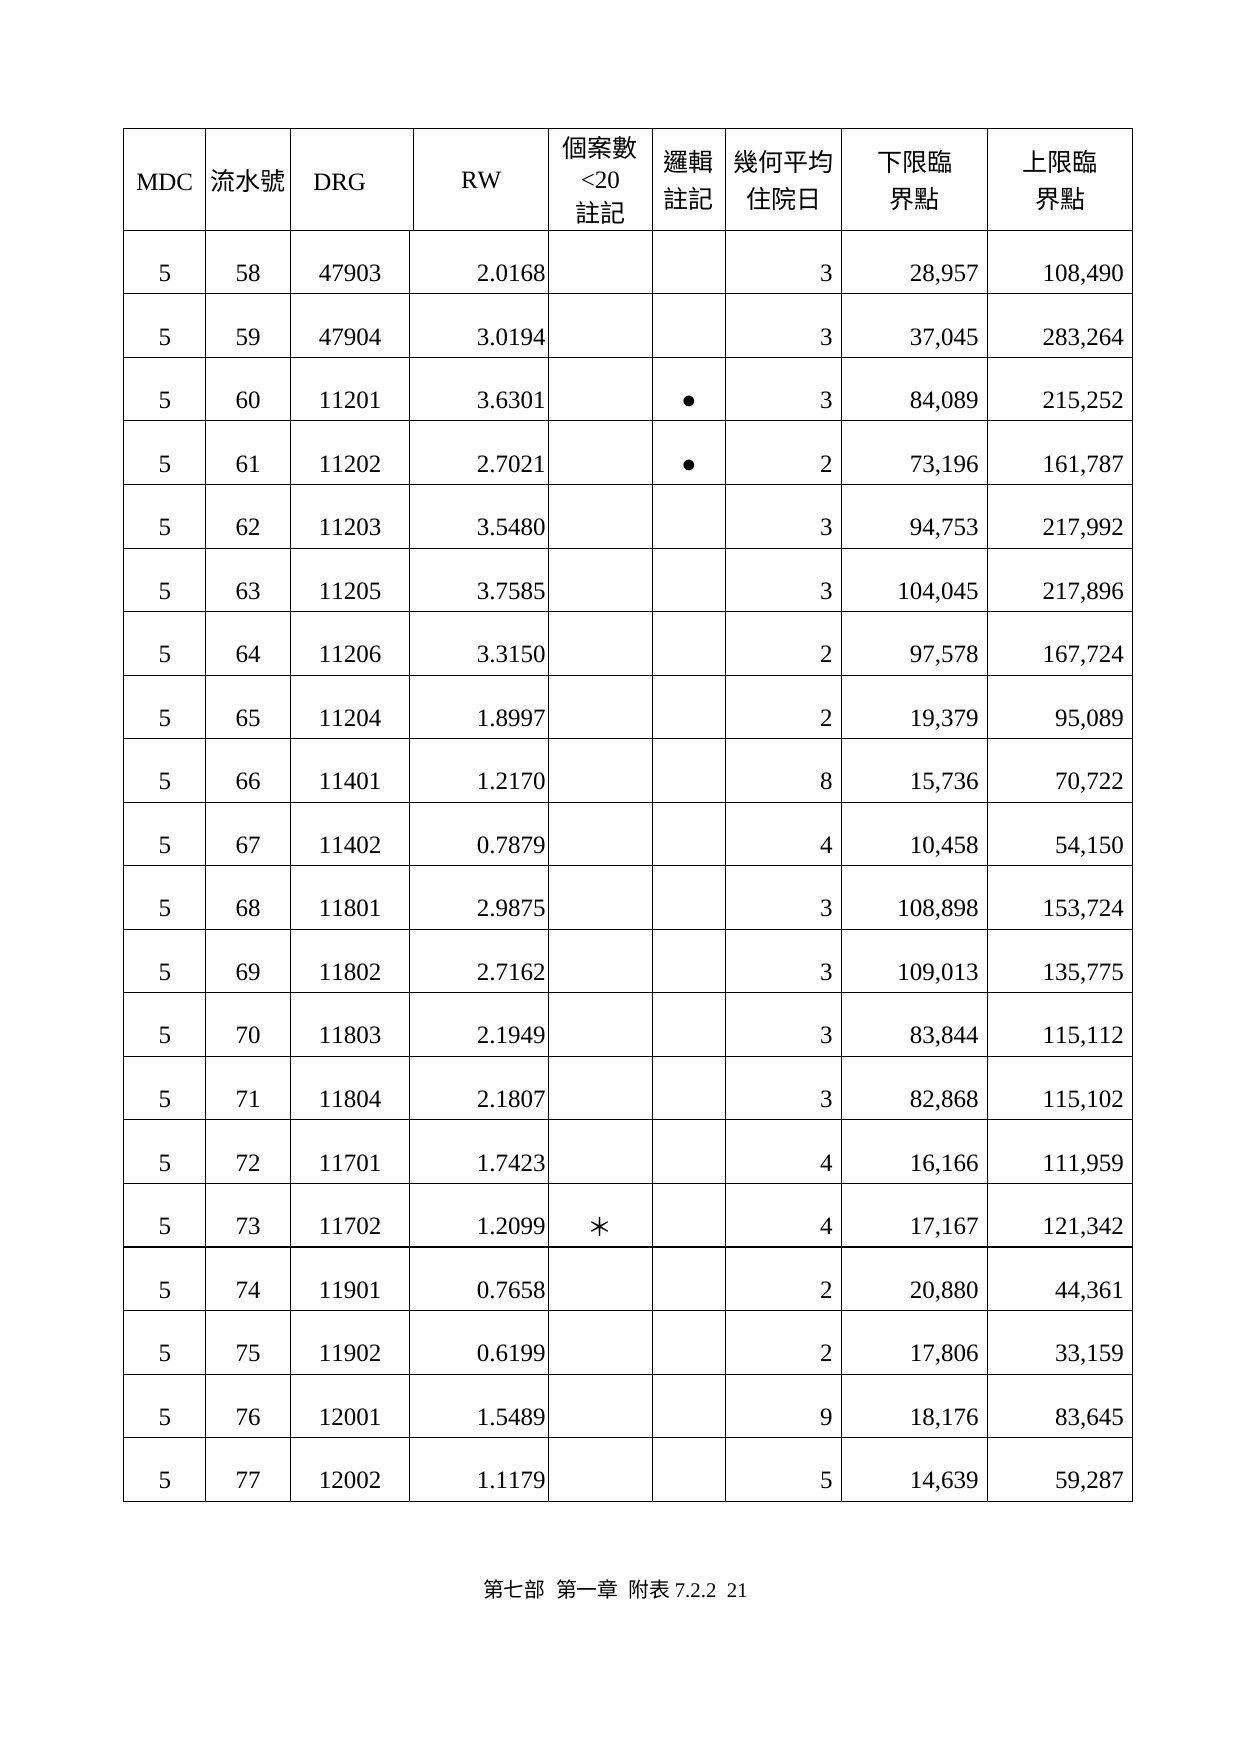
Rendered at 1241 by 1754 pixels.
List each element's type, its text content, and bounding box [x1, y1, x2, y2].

table_cell 1.1179 [410, 1438, 548, 1501]
table_cell 74 [206, 1248, 290, 1310]
table_cell 5 [124, 1057, 205, 1119]
table_cell 0.7658 [410, 1248, 548, 1310]
table_cell 121,342 [988, 1184, 1132, 1246]
table_cell 3.6301 [410, 358, 548, 420]
table_cell [549, 739, 652, 802]
table_cell 5 [124, 421, 205, 484]
table_cell 3 [726, 231, 841, 293]
table_cell 217,992 [988, 485, 1132, 547]
table_cell 11702 [291, 1184, 409, 1246]
table_cell 12002 [291, 1438, 409, 1501]
table_cell 3 [726, 485, 841, 547]
table_header 幾何平均住院日 [726, 129, 841, 230]
table_cell 109,013 [842, 930, 987, 992]
table_cell [549, 421, 652, 484]
table_cell 5 [124, 803, 205, 865]
table_cell 82,868 [842, 1057, 987, 1119]
table_cell 70 [206, 993, 290, 1056]
table_cell ● [653, 421, 725, 484]
table_cell 1.2099 [410, 1184, 548, 1246]
table_cell 68 [206, 866, 290, 929]
table_header DRG [291, 129, 413, 230]
table_cell 5 [124, 549, 205, 611]
table_cell 11402 [291, 803, 409, 865]
table_cell 4 [726, 803, 841, 865]
table_cell 1.8997 [410, 676, 548, 738]
table_cell [653, 676, 725, 738]
table_cell 5 [124, 358, 205, 420]
table_cell 61 [206, 421, 290, 484]
table_cell 115,112 [988, 993, 1132, 1056]
table_cell ● [653, 358, 725, 420]
table_cell 5 [124, 676, 205, 738]
table_cell 9 [726, 1375, 841, 1437]
table_cell 11401 [291, 739, 409, 802]
table_cell 104,045 [842, 549, 987, 611]
table_cell [549, 294, 652, 357]
table_cell 2.1949 [410, 993, 548, 1056]
table_cell 0.6199 [410, 1311, 548, 1373]
table_cell 3 [726, 1057, 841, 1119]
table_cell 5 [124, 739, 205, 802]
table_cell 58 [206, 231, 290, 293]
table_header 流水號 [206, 129, 290, 230]
table_cell 65 [206, 676, 290, 738]
table_cell 115,102 [988, 1057, 1132, 1119]
table_cell 64 [206, 612, 290, 674]
table_cell 3.7585 [410, 549, 548, 611]
table_cell [653, 739, 725, 802]
table_cell 153,724 [988, 866, 1132, 929]
table_cell [549, 930, 652, 992]
table_cell 18,176 [842, 1375, 987, 1437]
table_cell 2 [726, 612, 841, 674]
table_header 個案數<20 註記 [549, 129, 652, 230]
table_cell 11204 [291, 676, 409, 738]
table_cell 76 [206, 1375, 290, 1437]
table_cell 60 [206, 358, 290, 420]
table_cell 3 [726, 930, 841, 992]
table_cell [653, 612, 725, 674]
table_cell [653, 549, 725, 611]
table_cell 11902 [291, 1311, 409, 1373]
table_cell 3.5480 [410, 485, 548, 547]
table_cell 95,089 [988, 676, 1132, 738]
table_cell 73,196 [842, 421, 987, 484]
table_cell [653, 1375, 725, 1437]
table_cell 5 [124, 231, 205, 293]
table_cell 2.0168 [410, 231, 548, 293]
table_cell 11901 [291, 1248, 409, 1310]
table_cell 5 [124, 612, 205, 674]
table_header 邏輯註記 [653, 129, 725, 230]
table_cell 72 [206, 1120, 290, 1183]
table_cell [549, 1311, 652, 1373]
table_header MDC [124, 129, 205, 230]
table_cell 73 [206, 1184, 290, 1246]
table_cell 59 [206, 294, 290, 357]
table_cell [549, 1120, 652, 1183]
table_header 上限臨 界點 [988, 129, 1132, 230]
table_cell [549, 676, 652, 738]
table_cell 11201 [291, 358, 409, 420]
table_cell 2 [726, 421, 841, 484]
table_cell 97,578 [842, 612, 987, 674]
table_cell 108,898 [842, 866, 987, 929]
table_cell 215,252 [988, 358, 1132, 420]
table_header 下限臨 界點 [842, 129, 987, 230]
table_cell 2.7162 [410, 930, 548, 992]
table_cell 62 [206, 485, 290, 547]
table_cell [653, 1184, 725, 1246]
table_cell 2 [726, 1248, 841, 1310]
table_cell 5 [124, 1248, 205, 1310]
table_cell 5 [124, 1120, 205, 1183]
table_header RW [414, 129, 548, 230]
table_cell 5 [124, 993, 205, 1056]
table_cell 44,361 [988, 1248, 1132, 1310]
table_cell 69 [206, 930, 290, 992]
table_cell 66 [206, 739, 290, 802]
table_cell [653, 866, 725, 929]
table_cell 4 [726, 1120, 841, 1183]
table_cell 5 [124, 1438, 205, 1501]
table_cell [549, 1375, 652, 1437]
table_cell [653, 930, 725, 992]
table_cell 77 [206, 1438, 290, 1501]
table_cell 5 [124, 294, 205, 357]
table_cell 2.7021 [410, 421, 548, 484]
table_cell [549, 1438, 652, 1501]
table_cell 11203 [291, 485, 409, 547]
table_cell 28,957 [842, 231, 987, 293]
table_cell 1.2170 [410, 739, 548, 802]
table_cell 94,753 [842, 485, 987, 547]
table_cell 47903 [291, 231, 409, 293]
table_cell 67 [206, 803, 290, 865]
table_cell [653, 1438, 725, 1501]
table_cell ＊ [549, 1184, 652, 1246]
table_cell [549, 1057, 652, 1119]
table_cell [653, 294, 725, 357]
table_cell [653, 1248, 725, 1310]
table_cell 47904 [291, 294, 409, 357]
table_cell 11202 [291, 421, 409, 484]
table_cell 5 [124, 1184, 205, 1246]
table_cell 8 [726, 739, 841, 802]
table_cell [653, 485, 725, 547]
table_cell 17,167 [842, 1184, 987, 1246]
table_cell 11802 [291, 930, 409, 992]
table_cell 3 [726, 358, 841, 420]
table_cell 3 [726, 993, 841, 1056]
table_cell 59,287 [988, 1438, 1132, 1501]
table_cell [549, 803, 652, 865]
table_cell 5 [124, 485, 205, 547]
table_cell 161,787 [988, 421, 1132, 484]
table_cell [549, 612, 652, 674]
table_cell 54,150 [988, 803, 1132, 865]
table_cell 167,724 [988, 612, 1132, 674]
table_cell 3 [726, 866, 841, 929]
table_cell [549, 231, 652, 293]
table_cell [549, 1248, 652, 1310]
table_cell 14,639 [842, 1438, 987, 1501]
table_cell 10,458 [842, 803, 987, 865]
table_cell 11804 [291, 1057, 409, 1119]
table_cell [653, 803, 725, 865]
table_cell 15,736 [842, 739, 987, 802]
table_cell 70,722 [988, 739, 1132, 802]
table_cell 1.5489 [410, 1375, 548, 1437]
table_cell [653, 1311, 725, 1373]
table_cell 283,264 [988, 294, 1132, 357]
table_cell 5 [124, 930, 205, 992]
table_cell 5 [124, 1375, 205, 1437]
table_cell [549, 549, 652, 611]
table_cell 0.7879 [410, 803, 548, 865]
table_cell 11803 [291, 993, 409, 1056]
table_cell 11801 [291, 866, 409, 929]
table_cell 19,379 [842, 676, 987, 738]
table_cell [549, 993, 652, 1056]
table_cell 20,880 [842, 1248, 987, 1310]
table_cell 2.9875 [410, 866, 548, 929]
table_cell 75 [206, 1311, 290, 1373]
table_cell 12001 [291, 1375, 409, 1437]
table_cell 71 [206, 1057, 290, 1119]
table_cell 2 [726, 676, 841, 738]
table_cell 63 [206, 549, 290, 611]
table_cell 3.0194 [410, 294, 548, 357]
table_cell 3 [726, 294, 841, 357]
table_cell [653, 1057, 725, 1119]
table_cell 11206 [291, 612, 409, 674]
table_cell [549, 866, 652, 929]
table_cell 11701 [291, 1120, 409, 1183]
table_cell 5 [726, 1438, 841, 1501]
table_cell [549, 485, 652, 547]
table_cell 3 [726, 549, 841, 611]
table_cell [653, 1120, 725, 1183]
table_cell 16,166 [842, 1120, 987, 1183]
table_cell 33,159 [988, 1311, 1132, 1373]
table_cell 108,490 [988, 231, 1132, 293]
table_cell [653, 993, 725, 1056]
table_cell 84,089 [842, 358, 987, 420]
table_cell 2 [726, 1311, 841, 1373]
table_cell 111,959 [988, 1120, 1132, 1183]
table_cell 2.1807 [410, 1057, 548, 1119]
table_cell 83,844 [842, 993, 987, 1056]
table_cell 3.3150 [410, 612, 548, 674]
table_cell 5 [124, 866, 205, 929]
table_cell 11205 [291, 549, 409, 611]
table_cell 1.7423 [410, 1120, 548, 1183]
table_cell [549, 358, 652, 420]
table_cell 17,806 [842, 1311, 987, 1373]
table_cell 135,775 [988, 930, 1132, 992]
table_cell [653, 231, 725, 293]
table_cell 37,045 [842, 294, 987, 357]
table_cell 83,645 [988, 1375, 1132, 1437]
table_cell 5 [124, 1311, 205, 1373]
table_cell 217,896 [988, 549, 1132, 611]
table_cell 4 [726, 1184, 841, 1246]
